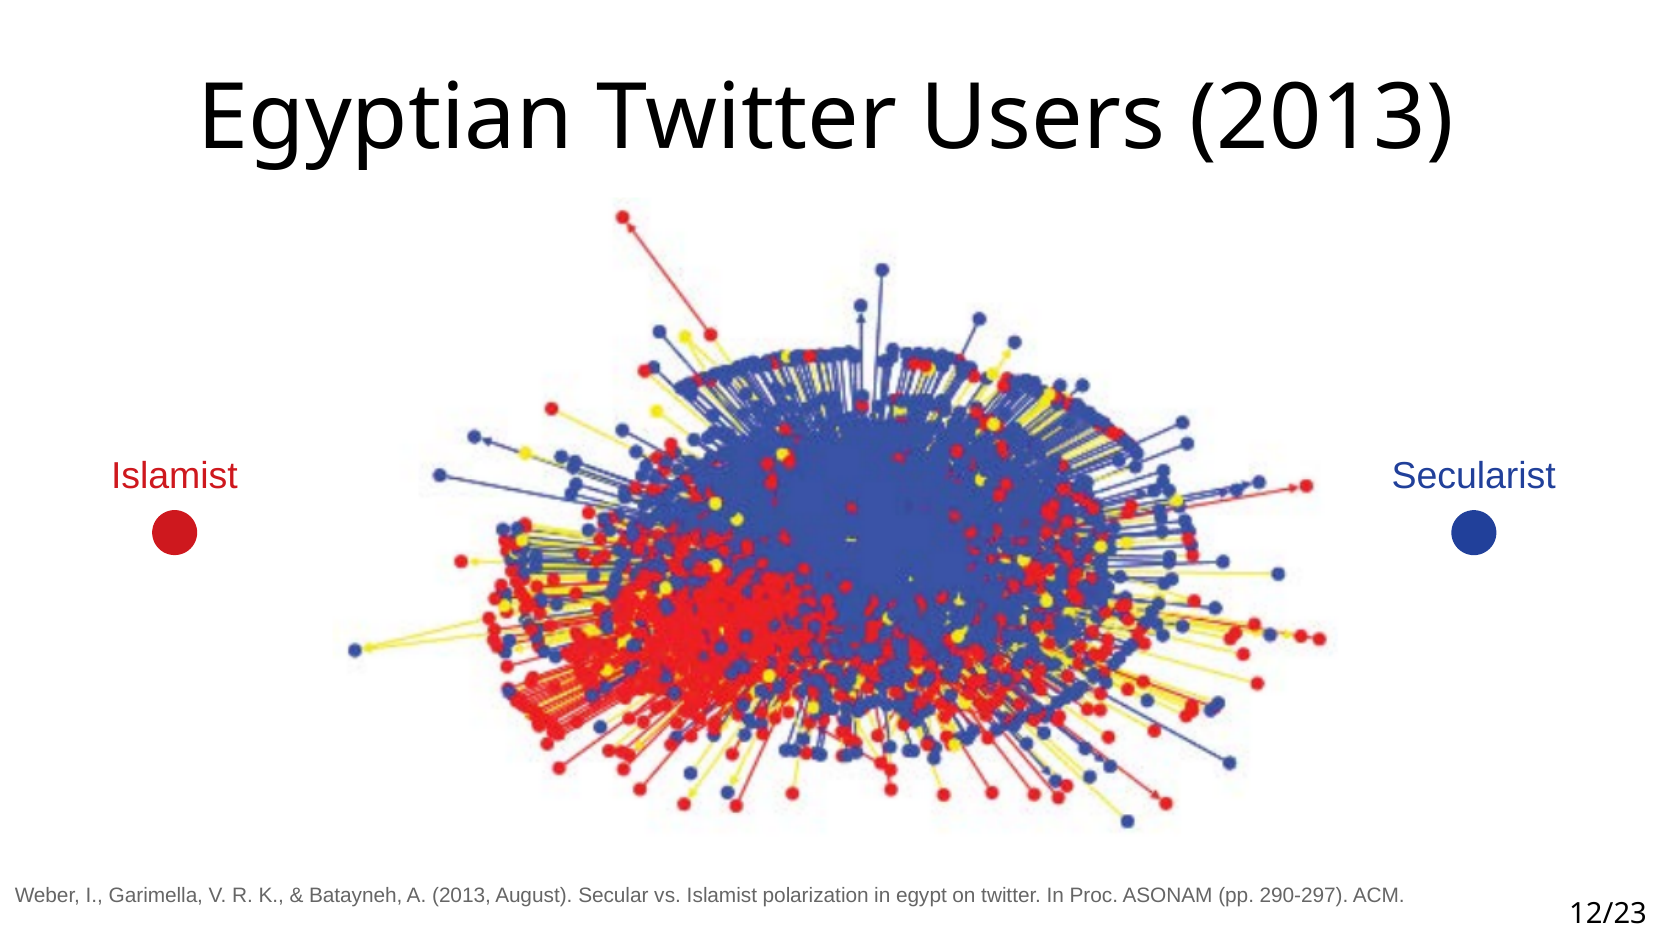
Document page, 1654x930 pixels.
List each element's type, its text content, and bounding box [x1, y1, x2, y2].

picture [300, 179, 1360, 860]
text_box Secularist [1346, 447, 1602, 504]
text_box Weber, I., Garimella, V. R. K., & Batayneh, A. (2013, August). Secular vs. Islamist polarization in egypt on twitter. In Proc. ASONAM (pp. 290-297). ACM. [0, 876, 1531, 915]
title Egyptian Twitter Users (2013) [82, 1, 1571, 225]
text_box [1451, 510, 1497, 556]
text_box Islamist [47, 447, 303, 504]
text_box [152, 510, 198, 556]
